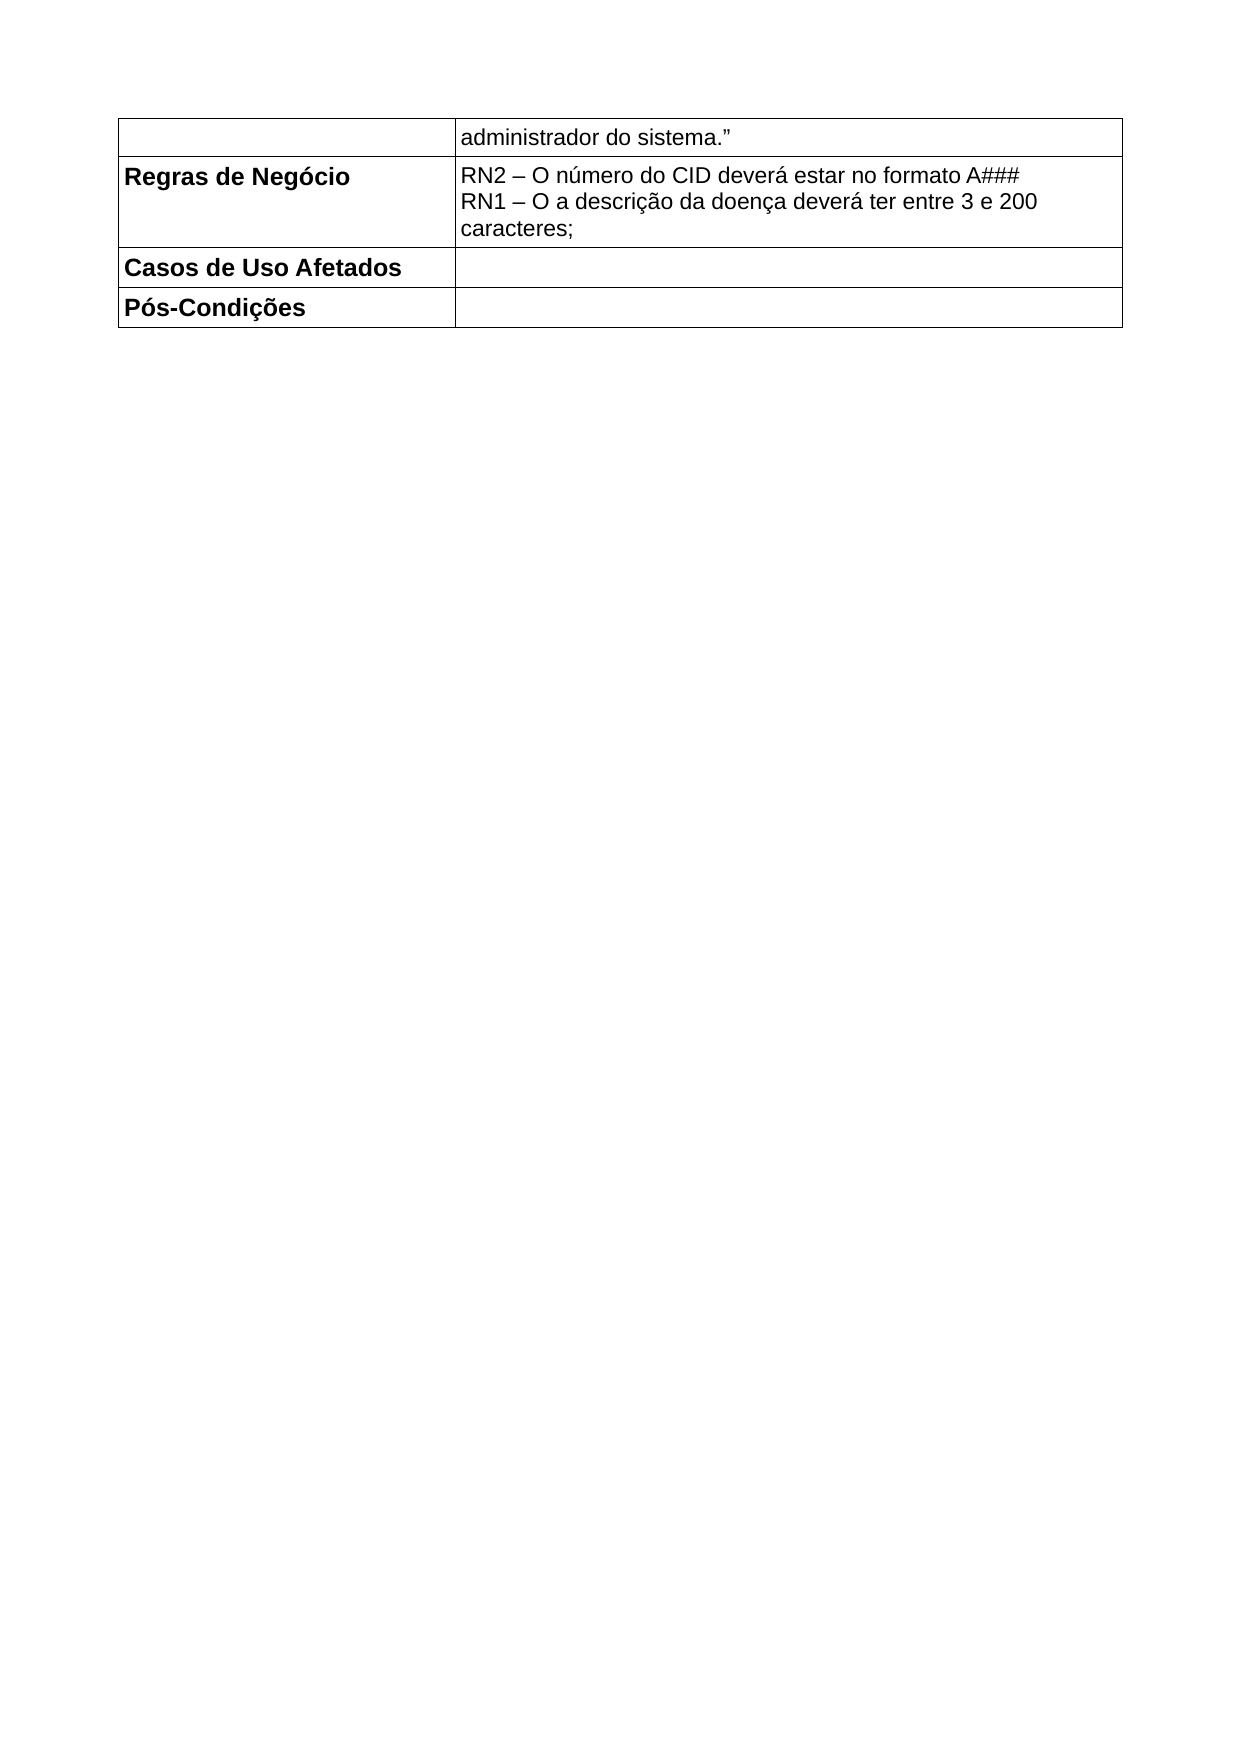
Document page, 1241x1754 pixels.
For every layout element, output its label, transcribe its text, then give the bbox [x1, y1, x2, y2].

table_cell Casos de Uso Afetados [119, 248, 455, 287]
table_cell [456, 248, 1122, 287]
table_cell Pós-Condições [119, 288, 455, 327]
table_cell Regras de Negócio [119, 157, 455, 247]
table_cell RN2 – O número do CID deverá estar no formato A### RN1 – O a descrição da doença deverá ter entre 3 e 200 caracteres; [456, 157, 1122, 247]
table_cell [119, 119, 455, 156]
table_cell [456, 288, 1122, 327]
table_cell administrador do sistema.” [456, 119, 1122, 156]
